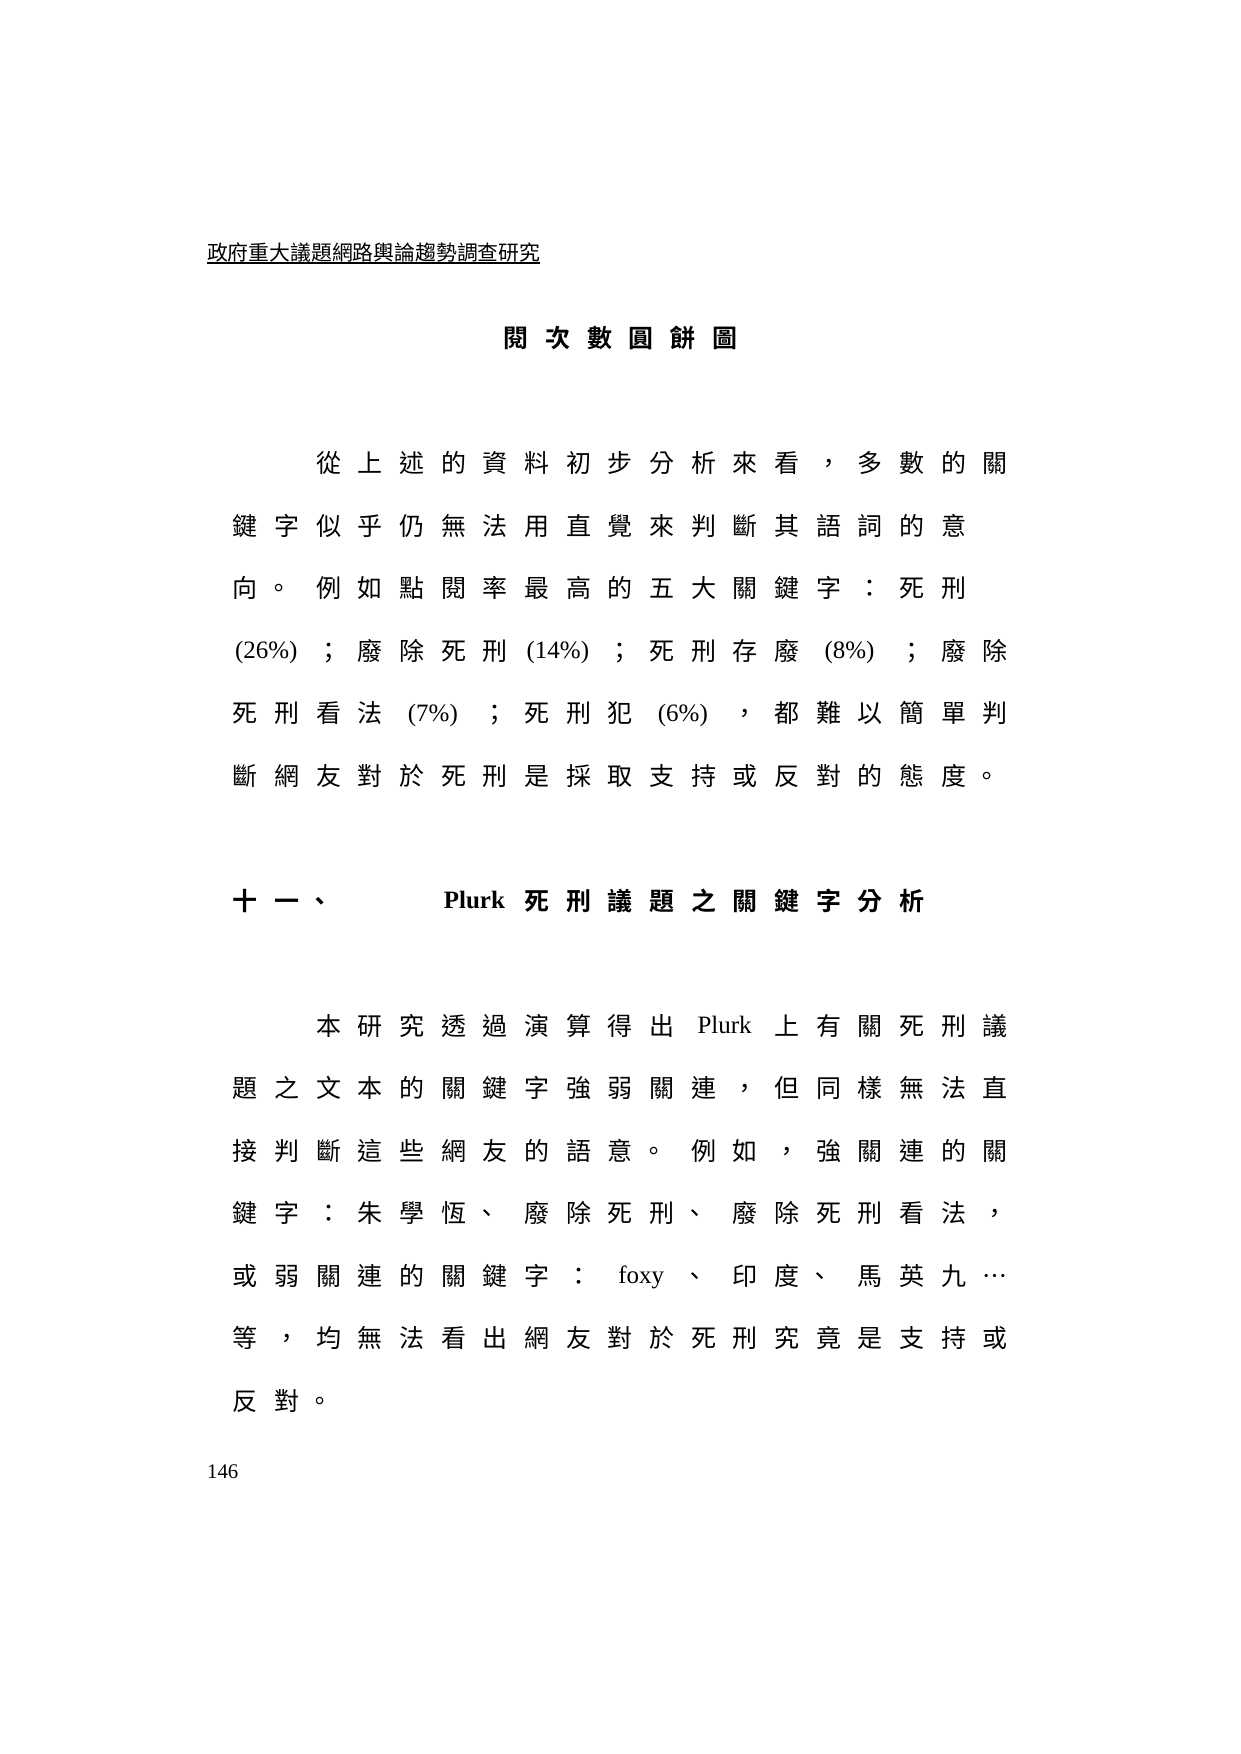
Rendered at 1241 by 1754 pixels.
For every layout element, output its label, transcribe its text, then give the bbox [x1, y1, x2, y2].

text 閱次數圓餅圖 [224, 295, 1016, 358]
text 從上述的資料初步分析來看，多數的關鍵字似乎仍無法用直覺來判斷其語詞的意向。例如點閱率最高的五大關鍵字：死刑(26%)；廢除死刑(14%)；死刑存廢(8%)；廢除死刑看法(7%)；死刑犯(6%)，都難以簡單判斷網友對於死刑是採取支持或反對的態度。 [224, 420, 1016, 795]
text 本研究透過演算得出Plurk上有關死刑議題之文本的關鍵字強弱關連，但同樣無法直接判斷這些網友的語意。例如，強關連的關鍵字：朱學恆、廢除死刑、廢除死刑看法，或弱關連的關鍵字：foxy、印度、馬英九…等，均無法看出網友對於死刑究竟是支持或反對。 [224, 983, 1016, 1420]
list Plurk死刑議題之關鍵字分析 [224, 858, 1016, 920]
